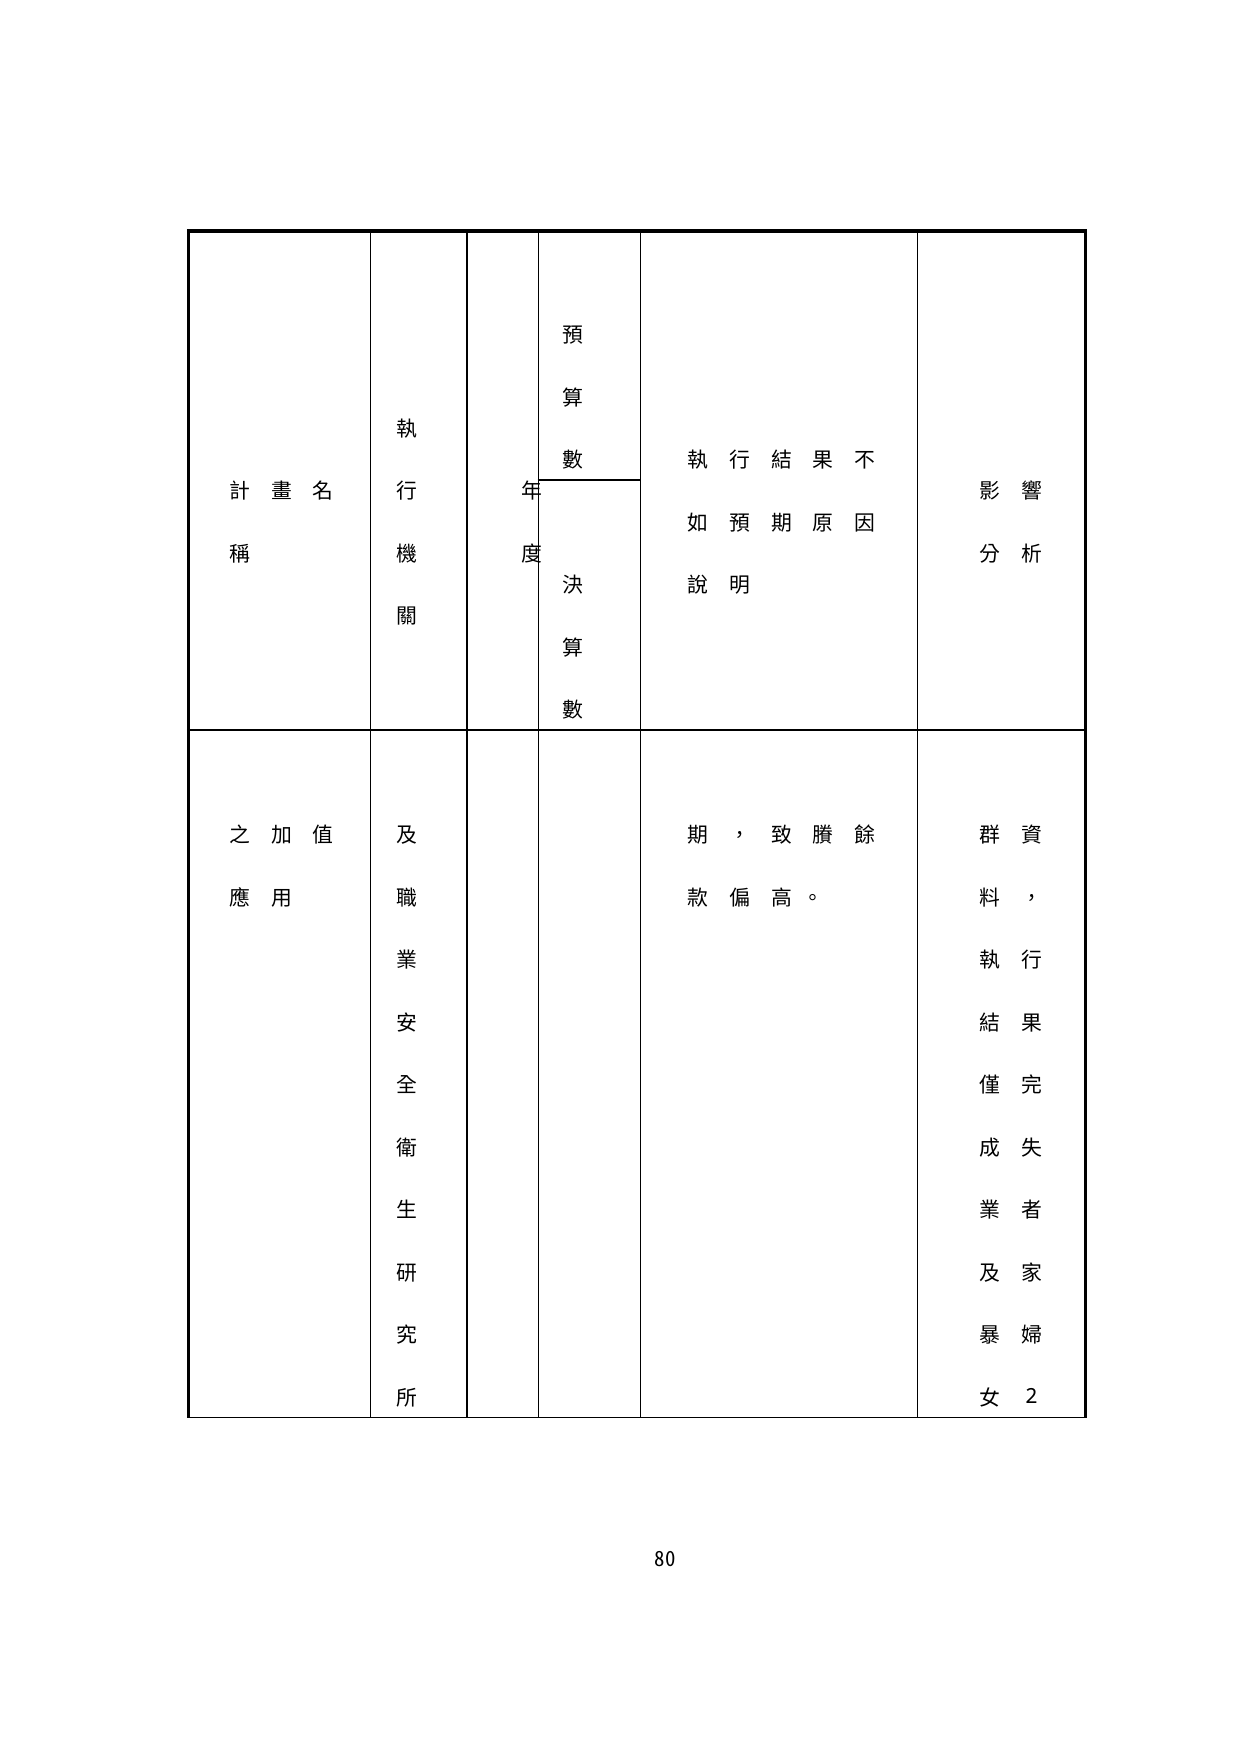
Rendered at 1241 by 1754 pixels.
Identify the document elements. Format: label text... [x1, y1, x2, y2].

table_cell [468, 731, 538, 1417]
table_header 影響分析 [918, 233, 1084, 729]
table_header 年度 [468, 233, 538, 729]
table_header 預算數 [539, 233, 640, 479]
table_header 執行機關 [371, 233, 466, 729]
table_cell 及職業安全衛生研究所 [371, 731, 466, 1417]
table_cell 之加值應用 [190, 731, 370, 1417]
table_cell 決算數 [539, 481, 640, 729]
table_cell [539, 731, 640, 1417]
table_header 計畫名稱 [190, 233, 370, 729]
table_cell 期，致賸餘款偏高。 [641, 731, 917, 1417]
table_cell 群資料，執行結果僅完成失業者及家暴婦女2 [918, 731, 1084, 1417]
table_header 執行結果不如預期原因說明 [641, 233, 917, 729]
